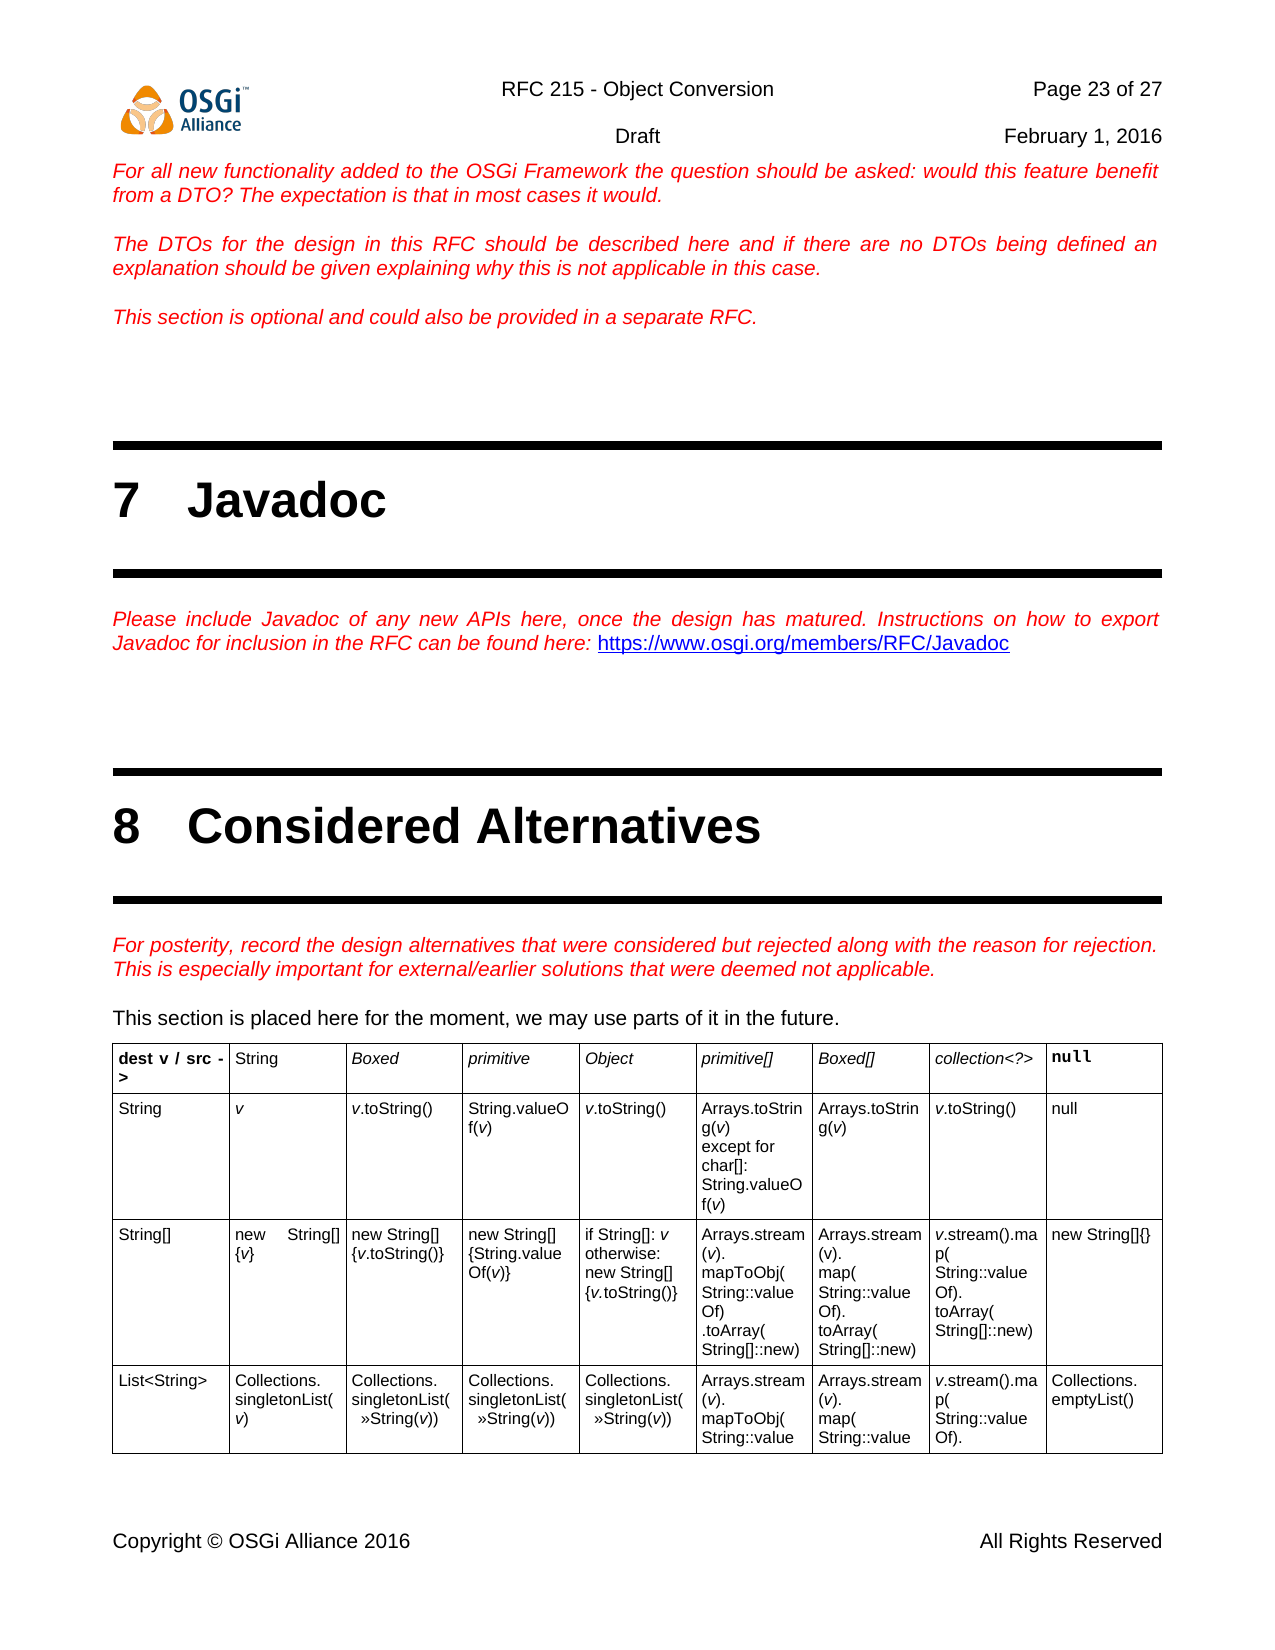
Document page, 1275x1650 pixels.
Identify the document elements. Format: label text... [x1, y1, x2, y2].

table_cell new String[] {String.valueOf(v)} [463, 1220, 579, 1365]
table_header primitive[] [697, 1044, 812, 1093]
text For posterity, record the design alternatives that were considered but rejected along with the reason for rejection. This is especially important for external/earlier solutions that were deemed not applicable. [112, 933, 1162, 981]
table_cell new String[] {v.toString()} [347, 1220, 462, 1365]
text For all new functionality added to the OSGi Framework the question should be asked: would this feature benefit from a DTO? The expectation is that in most cases it would. [112, 159, 1162, 207]
table_header Boxed [347, 1044, 462, 1093]
table_cell if String[]: v otherwise: new String[] {v.toString()} [580, 1220, 696, 1365]
table_cell Collections. singletonList( »String(v)) [347, 1366, 462, 1453]
text This section is optional and could also be provided in a separate RFC. [112, 305, 1162, 329]
table_header Object [580, 1044, 696, 1093]
table_cell v.toString() [580, 1094, 696, 1219]
table_cell Arrays.toString(v) except for char[]: String.valueOf(v) [697, 1094, 812, 1219]
table_cell Arrays.toString(v) [813, 1094, 929, 1219]
subtitle Javadoc [112, 442, 1162, 578]
table_cell v.stream().map( String::valueOf). toArray( String[]::new) [930, 1220, 1046, 1365]
table_cell Arrays.stream(v). mapToObj( String::value [697, 1366, 812, 1453]
table_cell String.valueOf(v) [463, 1094, 579, 1219]
subtitle Considered Alternatives [112, 769, 1162, 904]
table_header collection<?> [930, 1044, 1046, 1093]
table_header String [230, 1044, 346, 1093]
table_cell Collections. emptyList() [1047, 1366, 1162, 1453]
text Please include Javadoc of any new APIs here, once the design has matured. Instructions on how to export Javadoc for inclusion in the RFC can be found here: https://www.osgi.org/members/RFC/Javadoc [112, 607, 1162, 655]
table_cell Collections. singletonList(v) [230, 1366, 346, 1453]
text The DTOs for the design in this RFC should be described here and if there are no DTOs being defined an explanation should be given explaining why this is not applicable in this case. [112, 232, 1162, 280]
table_header primitive [463, 1044, 579, 1093]
table_cell null [1047, 1094, 1162, 1219]
table_cell new String[]{} [1047, 1220, 1162, 1365]
table_cell v.toString() [930, 1094, 1046, 1219]
table_cell Collections. singletonList( »String(v)) [580, 1366, 696, 1453]
table_cell new String[] {v} [230, 1220, 346, 1365]
table_cell Arrays.stream(v). map( String::valueOf). toArray( String[]::new) [813, 1220, 929, 1365]
table_cell Arrays.stream(v). mapToObj( String::valueOf) .toArray( String[]::new) [697, 1220, 812, 1365]
table_cell List<String> [113, 1366, 229, 1453]
table_cell v [230, 1094, 346, 1219]
table_cell v.toString() [347, 1094, 462, 1219]
table_header null [1047, 1044, 1162, 1093]
text This section is placed here for the moment, we may use parts of it in the future. [112, 1006, 1162, 1030]
table_cell Arrays.stream(v). map( String::value [813, 1366, 929, 1453]
table_header Boxed[] [813, 1044, 929, 1093]
table_cell String [113, 1094, 229, 1219]
table_cell v.stream().map( String::valueOf). [930, 1366, 1046, 1453]
picture [113, 78, 257, 142]
table_cell Collections. singletonList( »String(v)) [463, 1366, 579, 1453]
table_header dest v / src -> [113, 1044, 229, 1093]
table_cell String[] [113, 1220, 229, 1365]
